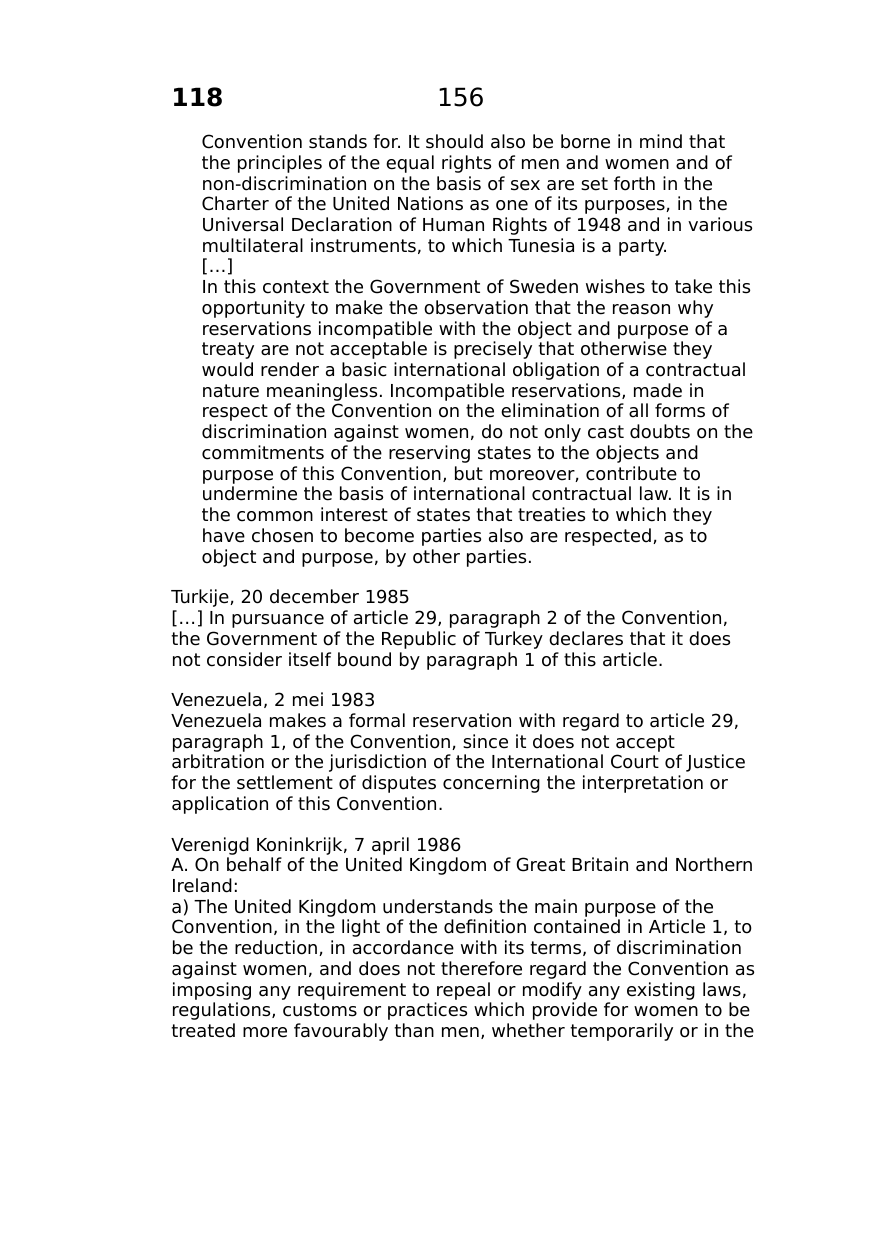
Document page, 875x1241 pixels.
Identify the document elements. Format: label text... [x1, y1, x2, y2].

text Venezuela makes a formal reservation with regard to article 29, paragraph 1, of the Convention, since it does not accept arbitration or the jurisdiction of the International Court of Justice for the settlement of disputes concerning the interpretation or application of this Convention. [171, 711, 756, 814]
text […] In pursuance of article 29, paragraph 2 of the Convention, the Government of the Republic of Turkey declares that it does not consider itself bound by paragraph 1 of this article. [171, 608, 756, 670]
text A. On behalf of the United Kingdom of Great Britain and Northern Ireland: [171, 855, 756, 897]
text […] [201, 256, 756, 277]
text Convention stands for. It should also be borne in mind that the principles of the equal rights of men and women and of non-discrimination on the basis of sex are set forth in the Charter of the United Nations as one of its purposes, in the Universal Declaration of Human Rights of 1948 and in various multilateral instruments, to which Tunesia is a party. [201, 132, 756, 256]
text Venezuela, 2 mei 1983 [171, 690, 756, 711]
text Verenigd Koninkrijk, 7 april 1986 [171, 834, 756, 855]
text In this context the Government of Sweden wishes to take this opportunity to make the observation that the reason why reservations incompatible with the object and purpose of a treaty are not acceptable is precisely that otherwise they would render a basic international obligation of a contractual nature meaningless. Incompatible reservations, made in respect of the Convention on the elimination of all forms of discrimination against women, do not only cast doubts on the commitments of the reserving states to the objects and purpose of this Convention, but moreover, contribute to undermine the basis of international contractual law. It is in the common interest of states that treaties to which they have chosen to become parties also are respected, as to object and purpose, by other parties. [201, 277, 756, 567]
text Turkije, 20 december 1985 [171, 587, 756, 608]
text a) The United Kingdom understands the main purpose of the Convention, in the light of the definition contained in Article 1, to be the reduction, in accordance with its terms, of discrimination against women, and does not therefore regard the Convention as imposing any requirement to repeal or modify any existing laws, regulations, customs or practices which provide for women to be treated more favourably than men, whether temporarily or in the [171, 897, 756, 1042]
